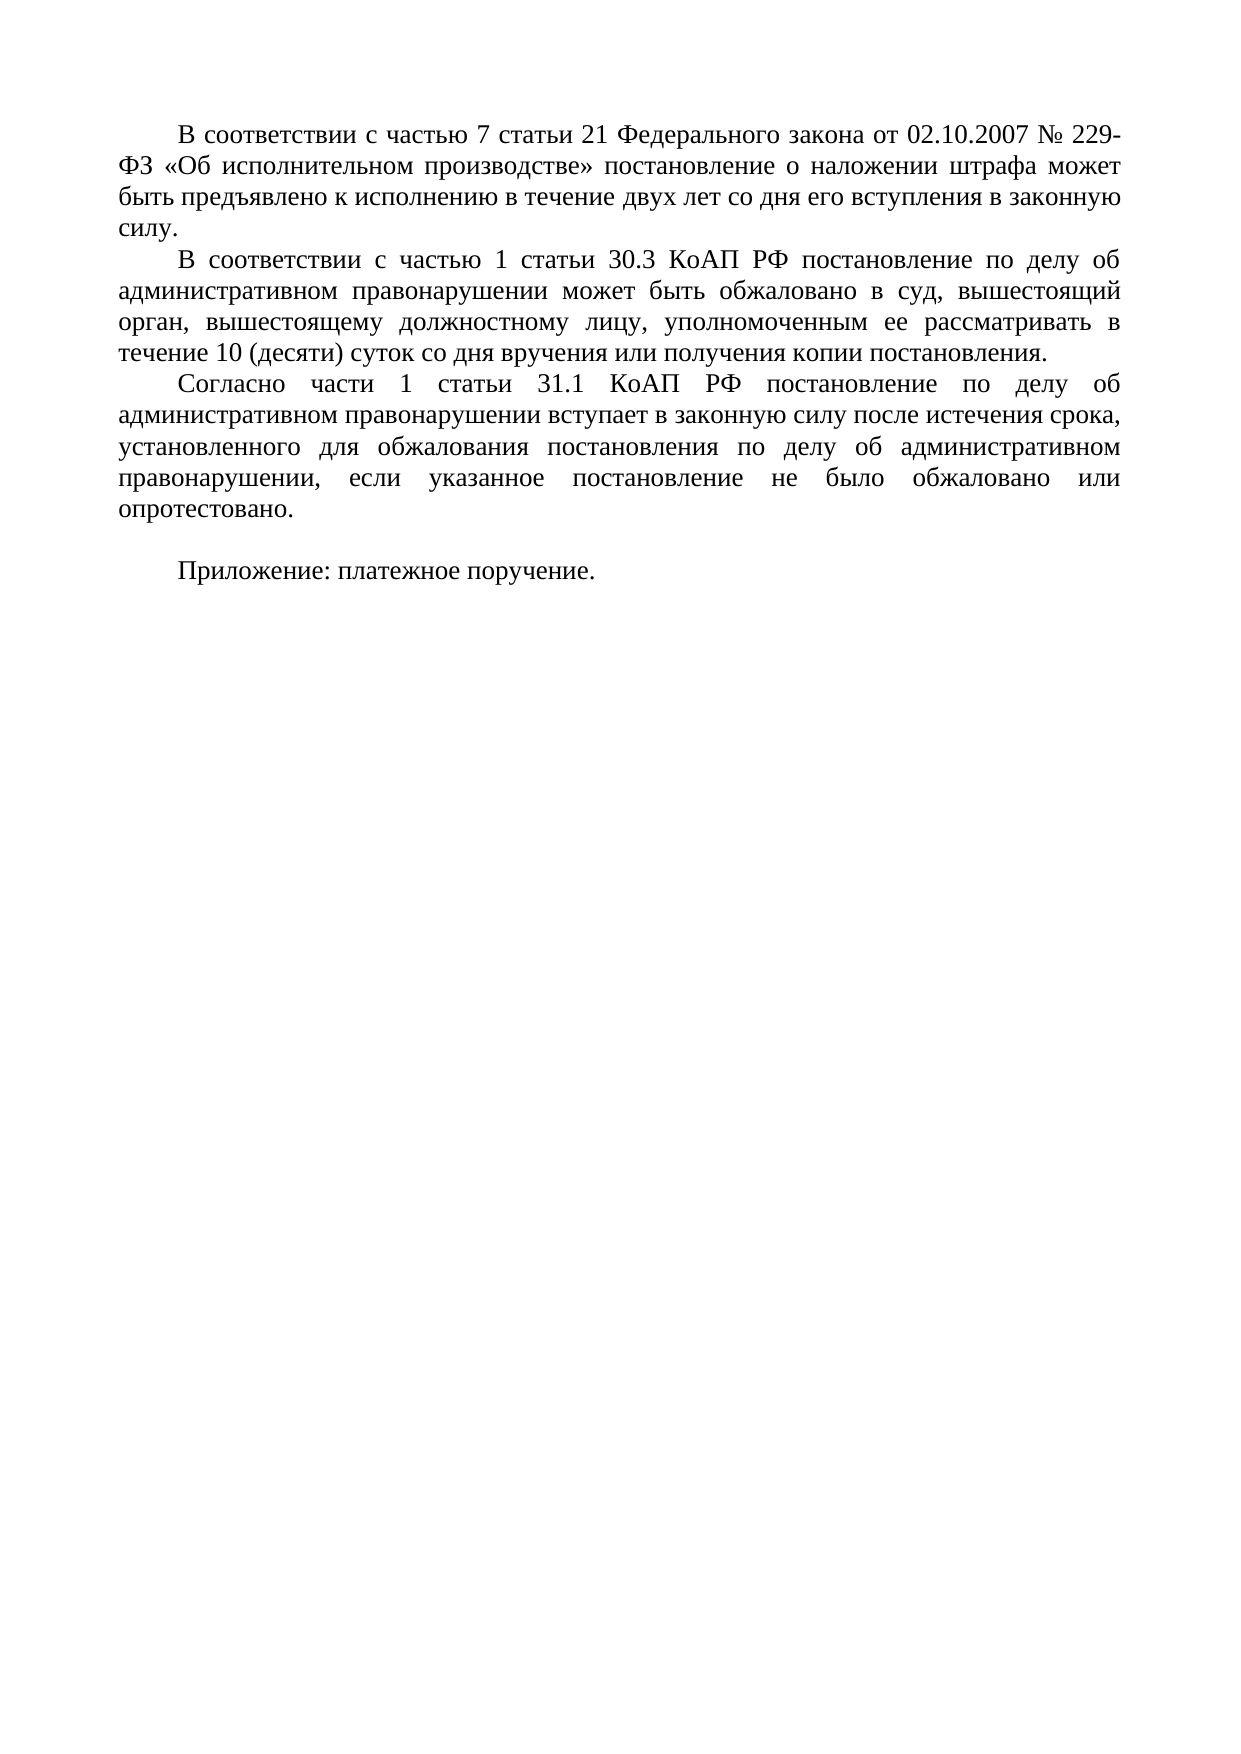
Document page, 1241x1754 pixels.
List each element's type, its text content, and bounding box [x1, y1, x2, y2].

text Согласно части 1 статьи 31.1 КоАП РФ постановление по делу об административном правонарушении вступает в законную силу после истечения срока, установленного для обжалования постановления по делу об административном правонарушении, если указанное постановление не было обжаловано или опротестовано. [118, 367, 1122, 523]
text В соответствии с частью 1 статьи 30.3 КоАП РФ постановление по делу об административном правонарушении может быть обжаловано в суд, вышестоящий орган, вышестоящему должностному лицу, уполномоченным ее рассматривать в течение 10 (десяти) суток со дня вручения или получения копии постановления. [118, 243, 1122, 367]
text Приложение: платежное поручение. [118, 554, 1122, 585]
text В соответствии с частью 7 статьи 21 Федерального закона от 02.10.2007 № 229-ФЗ «Об исполнительном производстве» постановление о наложении штрафа может быть предъявлено к исполнению в течение двух лет со дня его вступления в законную силу. [118, 118, 1122, 243]
